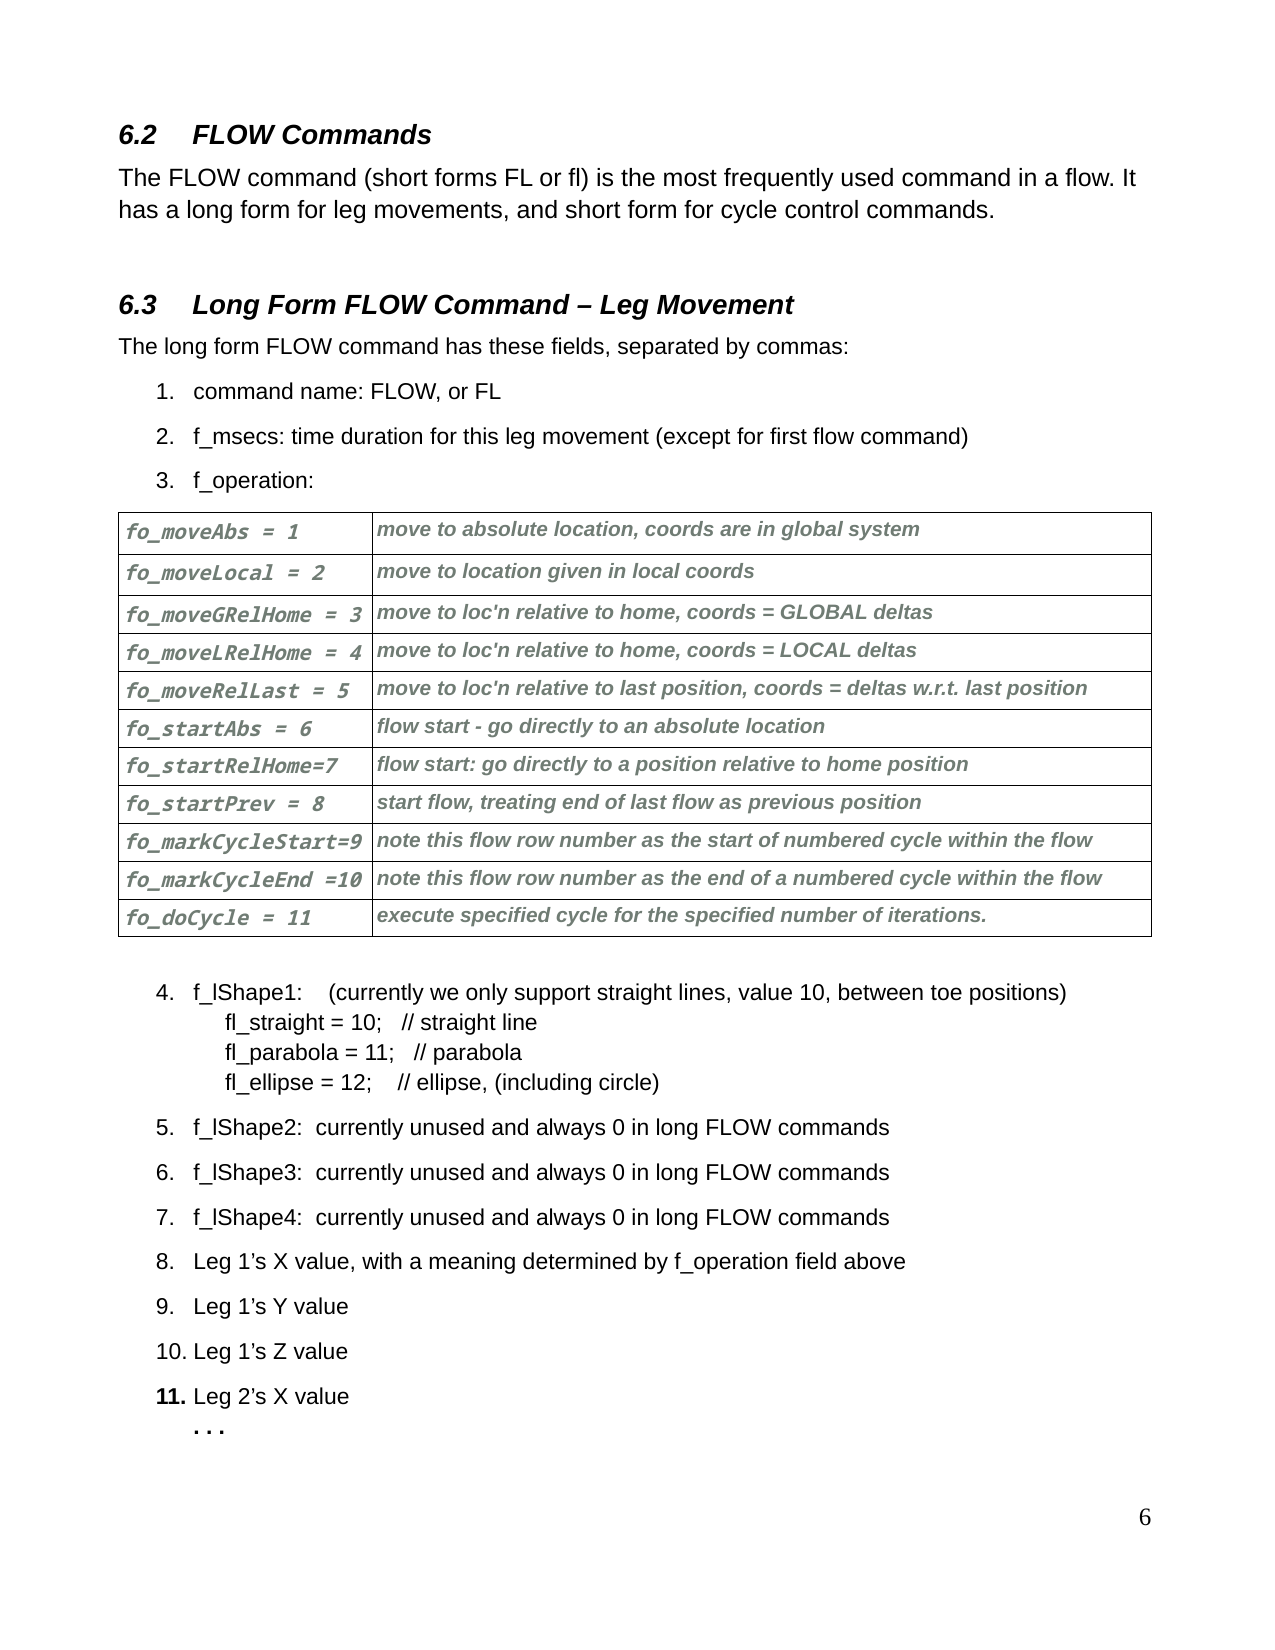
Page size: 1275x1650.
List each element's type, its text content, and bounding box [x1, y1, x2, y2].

list f_lShape1: (currently we only support straight lines, value 10, between toe positions) fl_straight = 10; // straight line fl_parabola = 11; // parabola fl_ellipse = 12; // ellipse, (including circle) [156, 978, 1151, 1096]
subtitle FLOW Commands [118, 118, 1151, 150]
table_cell start flow, treating end of last flow as previous position [373, 786, 1151, 823]
table_cell note this flow row number as the start of numbered cycle within the flow [373, 824, 1151, 861]
table_cell fo_startPrev = 8 [119, 786, 372, 823]
table_cell move to loc'n relative to last position, coords = deltas w.r.t. last position [373, 672, 1151, 709]
table_cell fo_moveLRelHome = 4 [119, 634, 372, 671]
text The long form FLOW command has these fields, separated by commas: [118, 333, 1151, 359]
table_cell fo_markCycleStart=9 [119, 824, 372, 861]
table_cell flow start - go directly to an absolute location [373, 710, 1151, 747]
table_cell move to loc'n relative to home, coords = GLOBAL deltas [373, 596, 1151, 633]
table_cell fo_moveRelLast = 5 [119, 672, 372, 709]
table_cell fo_startRelHome=7 [119, 748, 372, 785]
table_cell fo_doCycle = 11 [119, 900, 372, 936]
subtitle Long Form FLOW Command – Leg Movement [118, 289, 1151, 321]
table_cell note this flow row number as the end of a numbered cycle within the flow [373, 862, 1151, 898]
table_cell fo_moveGRelHome = 3 [119, 596, 372, 633]
list f_lShape4: currently unused and always 0 in long FLOW commands [156, 1203, 1151, 1230]
list Leg 1’s Y value [156, 1293, 1151, 1319]
table_cell execute specified cycle for the specified number of iterations. [373, 900, 1151, 936]
table_cell fo_startAbs = 6 [119, 710, 372, 747]
list f_lShape2: currently unused and always 0 in long FLOW commands [156, 1114, 1151, 1140]
list Leg 1’s X value, with a meaning determined by f_operation field above [156, 1248, 1151, 1275]
table_cell fo_moveLocal = 2 [119, 555, 372, 595]
list f_operation: [156, 467, 1151, 494]
list Leg 1’s Z value [156, 1338, 1151, 1364]
table_header fo_moveAbs = 1 [119, 513, 372, 554]
list Leg 2’s X value . . . [156, 1383, 1151, 1439]
table_header move to absolute location, coords are in global system [373, 513, 1151, 554]
list command name: FLOW, or FL [156, 378, 1151, 404]
table_cell move to location given in local coords [373, 555, 1151, 595]
table_cell fo_markCycleEnd =10 [119, 862, 372, 898]
list f_msecs: time duration for this leg movement (except for first flow command) [156, 423, 1151, 449]
table_cell move to loc'n relative to home, coords = LOCAL deltas [373, 634, 1151, 671]
table_cell flow start: go directly to a position relative to home position [373, 748, 1151, 785]
text The FLOW command (short forms FL or fl) is the most frequently used command in a flow. It has a long form for leg movements, and short form for cycle control commands. [118, 162, 1151, 257]
list f_lShape3: currently unused and always 0 in long FLOW commands [156, 1159, 1151, 1185]
